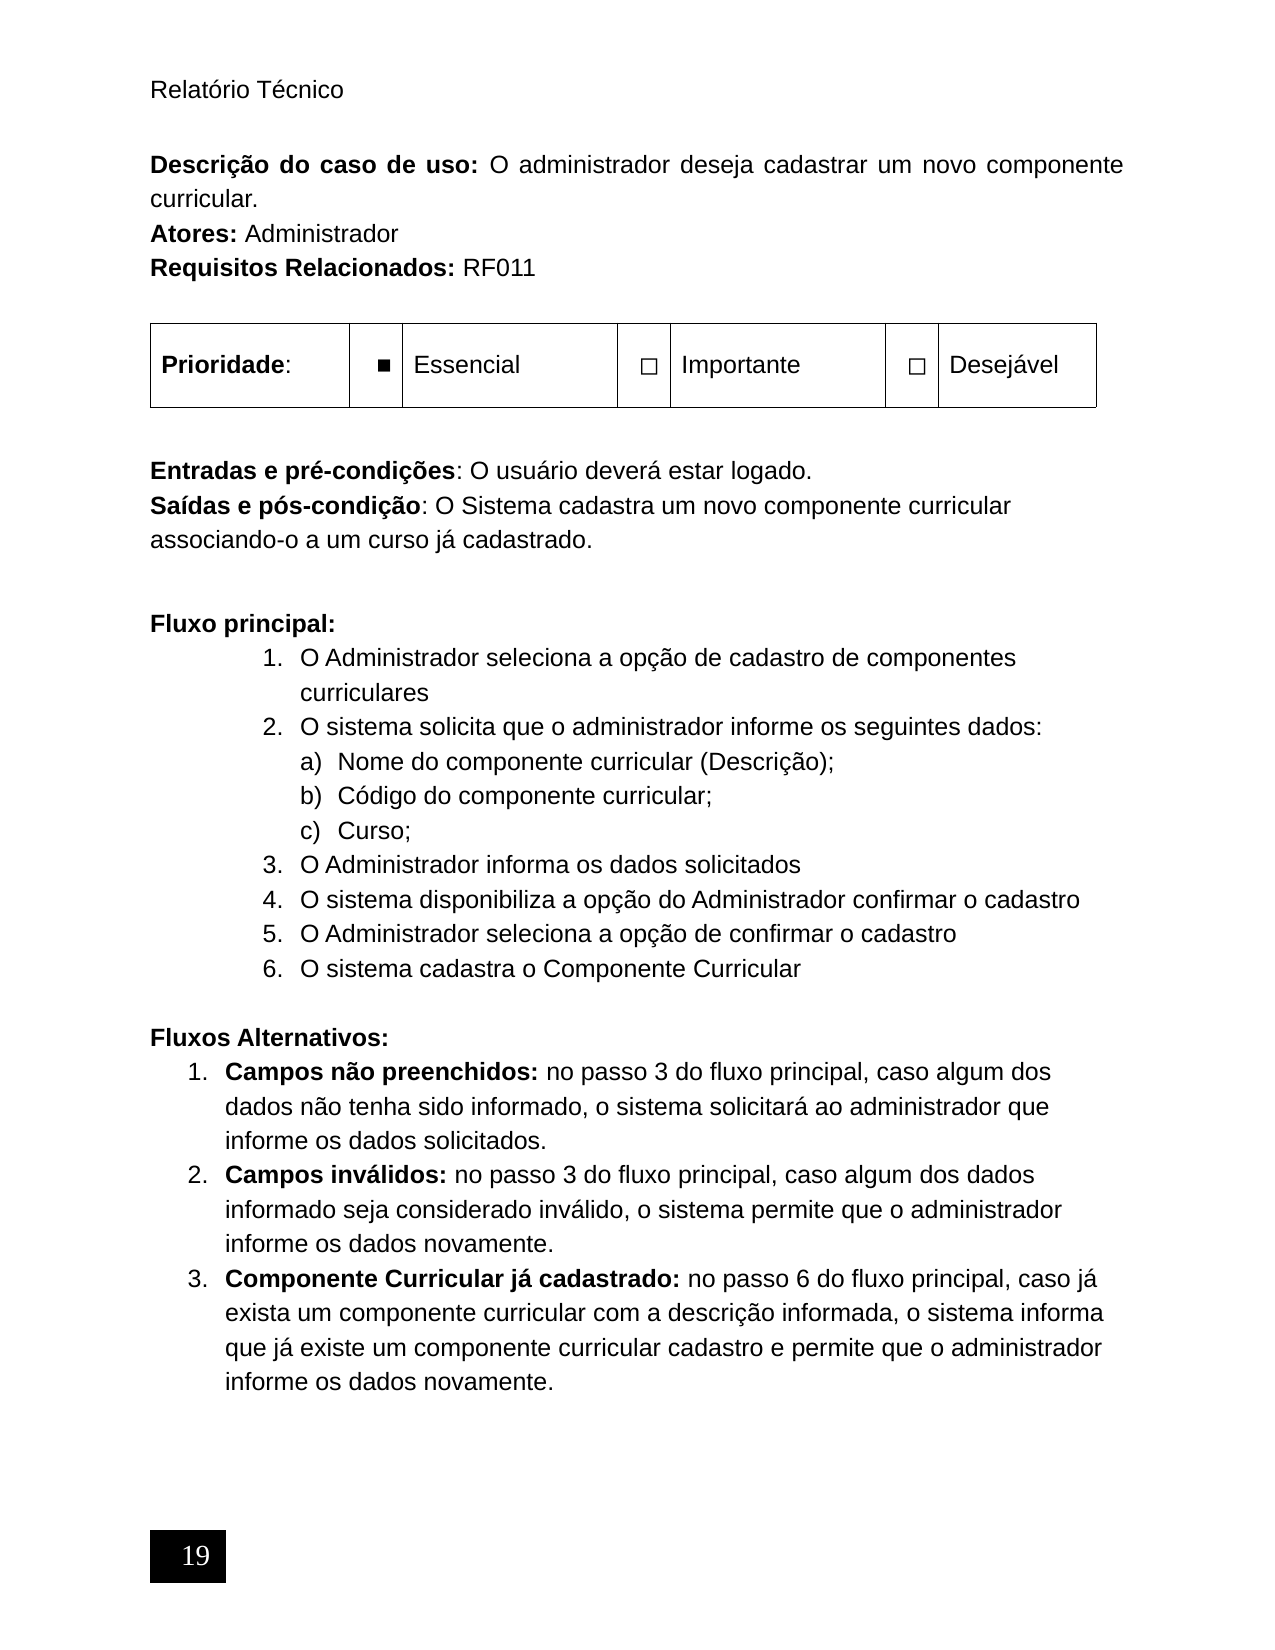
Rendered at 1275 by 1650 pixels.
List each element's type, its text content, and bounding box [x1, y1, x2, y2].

list O Administrador seleciona a opção de cadastro de componentes curriculares [262, 643, 1125, 706]
table_header Importante [671, 324, 885, 407]
list O Administrador seleciona a opção de confirmar o cadastro [262, 919, 1125, 948]
table_header ◻ [618, 324, 670, 407]
text Descrição do caso de uso: O administrador deseja cadastrar um novo componente curricular. [150, 150, 1125, 213]
list Curso; [300, 816, 1125, 844]
text Fluxos Alternativos: [150, 1022, 1125, 1051]
text Saídas e pós-condição: O Sistema cadastra um novo componente curricular associando-o a um curso já cadastrado. [150, 491, 1125, 554]
text Atores: Administrador [150, 219, 1125, 248]
list Componente Curricular já cadastrado: no passo 6 do fluxo principal, caso já exista um componente curricular com a descrição informada, o sistema informa que já existe um componente curricular cadastro e permite que o administrador informe os dados novamente. [187, 1264, 1125, 1396]
text Entradas e pré-condições: O usuário deverá estar logado. [150, 456, 1125, 485]
table_header Desejável [939, 324, 1096, 407]
list O sistema cadastra o Componente Curricular [262, 953, 1125, 982]
table_header Prioridade: [151, 324, 349, 407]
table_header Essencial [403, 324, 617, 407]
list Campos inválidos: no passo 3 do fluxo principal, caso algum dos dados informado seja considerado inválido, o sistema permite que o administrador informe os dados novamente. [187, 1160, 1125, 1258]
text Fluxo principal: [150, 609, 1125, 637]
table_header ◻ [886, 324, 938, 407]
list Campos não preenchidos: no passo 3 do fluxo principal, caso algum dos dados não tenha sido informado, o sistema solicitará ao administrador que informe os dados solicitados. [187, 1057, 1125, 1155]
list Código do componente curricular; [300, 781, 1125, 810]
text Requisitos Relacionados: RF011 [150, 253, 1125, 282]
table_header ■ [350, 324, 402, 407]
list O Administrador informa os dados solicitados [262, 850, 1125, 879]
list O sistema solicita que o administrador informe os seguintes dados: [262, 712, 1125, 741]
list Nome do componente curricular (Descrição); [300, 747, 1125, 775]
list O sistema disponibiliza a opção do Administrador confirmar o cadastro [262, 884, 1125, 913]
